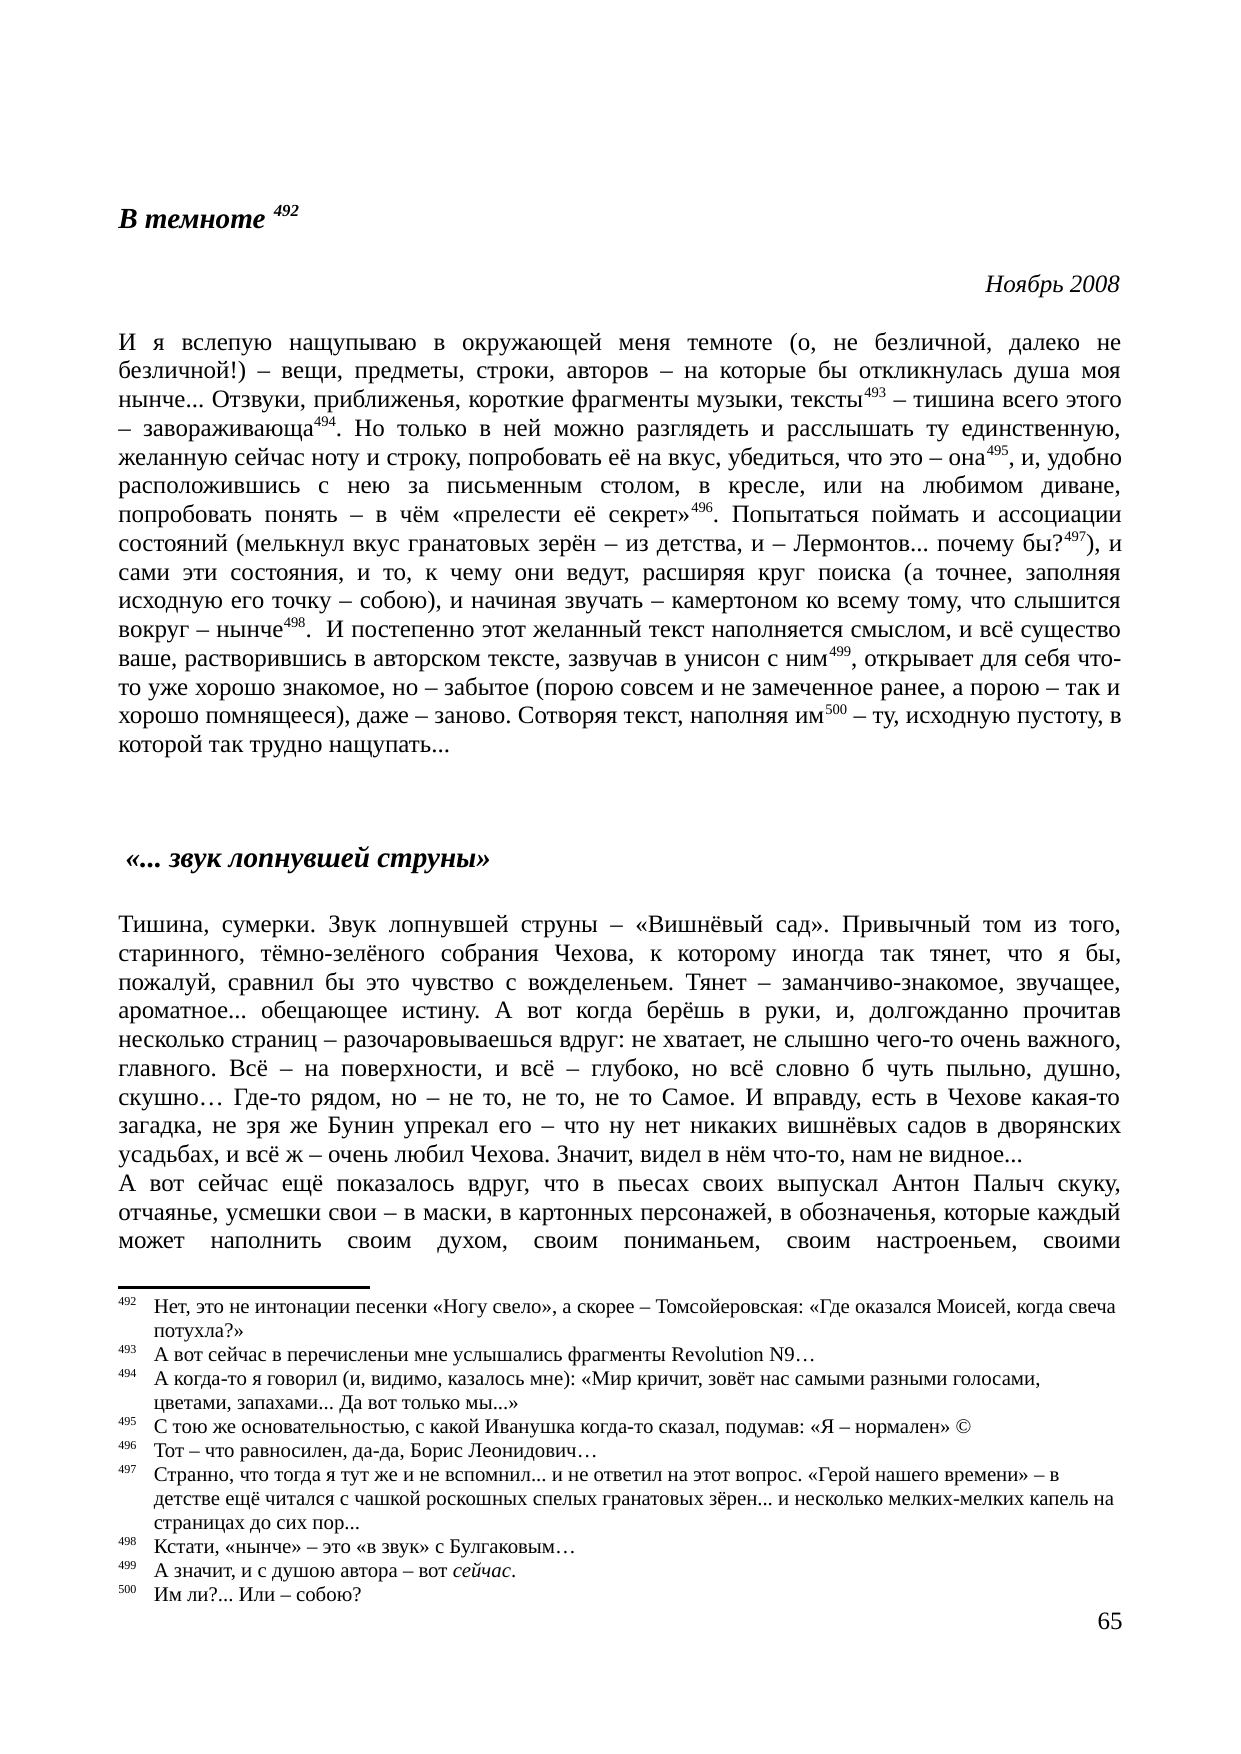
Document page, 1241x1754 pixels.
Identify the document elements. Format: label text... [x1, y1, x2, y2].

text Кстати, «нынче» – это «в звук» с Булгаковым… [118, 1534, 1122, 1558]
text А вот сейчас ещё показалось вдруг, что в пьесах своих выпускал Антон Палыч скуку, отчаянье, усмешки свои – в маски, в картонных персонажей, в обозначенья, которые каждый может наполнить своим духом, своим пониманьем, своим настроеньем, своими [118, 1168, 1122, 1254]
text Тишина, сумерки. Звук лопнувшей струны – «Вишнёвый сад». Привычный том из того, старинного, тёмно-зелёного собрания Чехова, к которому иногда так тянет, что я бы, пожалуй, сравнил бы это чувство с вожделеньем. Тянет – заманчиво-знакомое, звучащее, ароматное... обещающее истину. А вот когда берёшь в руки, и, долгожданно прочитав несколько страниц – разочаровываешься вдруг: не хватает, не слышно чего-то очень важного, главного. Всё – на поверхности, и всё – глубоко, но всё словно б чуть пыльно, душно, скушно… Где-то рядом, но – не то, не то, не то Самое. И вправду, есть в Чехове какая-то загадка, не зря же Бунин упрекал его – что ну нет никаких вишнёвых садов в дворянских усадьбах, и всё ж – очень любил Чехова. Значит, видел в нём что-то, нам не видное... [118, 909, 1122, 1168]
text А значит, и с душою автора – вот сейчас. [118, 1558, 1122, 1582]
text Странно, что тогда я тут же и не вспомнил... и не ответил на этот вопрос. «Герой нашего времени» – в детстве ещё читался с чашкой роскошных спелых гранатовых зёрен... и несколько мелких-мелких капель на страницах до сих пор... [118, 1462, 1122, 1534]
text Ноябрь 2008 [118, 269, 1122, 298]
subtitle «... звук лопнувшей струны» [118, 841, 1122, 874]
subtitle В темноте [118, 201, 1122, 234]
text А вот сейчас в перечисленьи мне услышались фрагменты Revolution N9… [118, 1342, 1122, 1366]
text А когда-то я говорил (и, видимо, казалось мне): «Мир кричит, зовёт нас самыми разными голосами, цветами, запахами... Да вот только мы...» [118, 1366, 1122, 1414]
text Им ли?... Или – собою? [118, 1582, 1122, 1606]
text Тот – что равносилен, да-да, Борис Леонидович… [118, 1438, 1122, 1462]
text И я вслепую нащупываю в окружающей меня темноте (о, не безличной, далеко не безличной!) – вещи, предметы, строки, авторов – на которые бы откликнулась душа моя нынче... Отзвуки, приближенья, короткие фрагменты музыки, тексты – тишина всего этого – завораживающа. Но только в ней можно разглядеть и расслышать ту единственную, желанную сейчас ноту и строку, попробовать её на вкус, убедиться, что это – она, и, удобно расположившись с нею за письменным столом, в кресле, или на любимом диване, попробовать понять – в чём «прелести её секрет». Попытаться поймать и ассоциации состояний (мелькнул вкус гранатовых зерён – из детства, и – Лермонтов... почему бы?), и сами эти состояния, и то, к чему они ведут, расширяя круг поиска (а точнее, заполняя исходную его точку – собою), и начиная звучать – камертоном ко всему тому, что слышится вокруг – нынче. И постепенно этот желанный текст наполняется смыслом, и всё существо ваше, растворившись в авторском тексте, зазвучав в унисон с ним, открывает для себя что-то уже хорошо знакомое, но – забытое (порою совсем и не замеченное ранее, а порою – так и хорошо помнящееся), даже – заново. Сотворяя текст, наполняя им – ту, исходную пустоту, в которой так трудно нащупать... [118, 327, 1122, 758]
text С тою же основательностью, с какой Иванушка когда-то сказал, подумав: «Я – нормален» © [118, 1414, 1122, 1438]
text Нет, это не интонации песенки «Ногу свело», а скорее – Томсойеровская: «Где оказался Моисей, когда свеча потухла?» [118, 1293, 1122, 1342]
